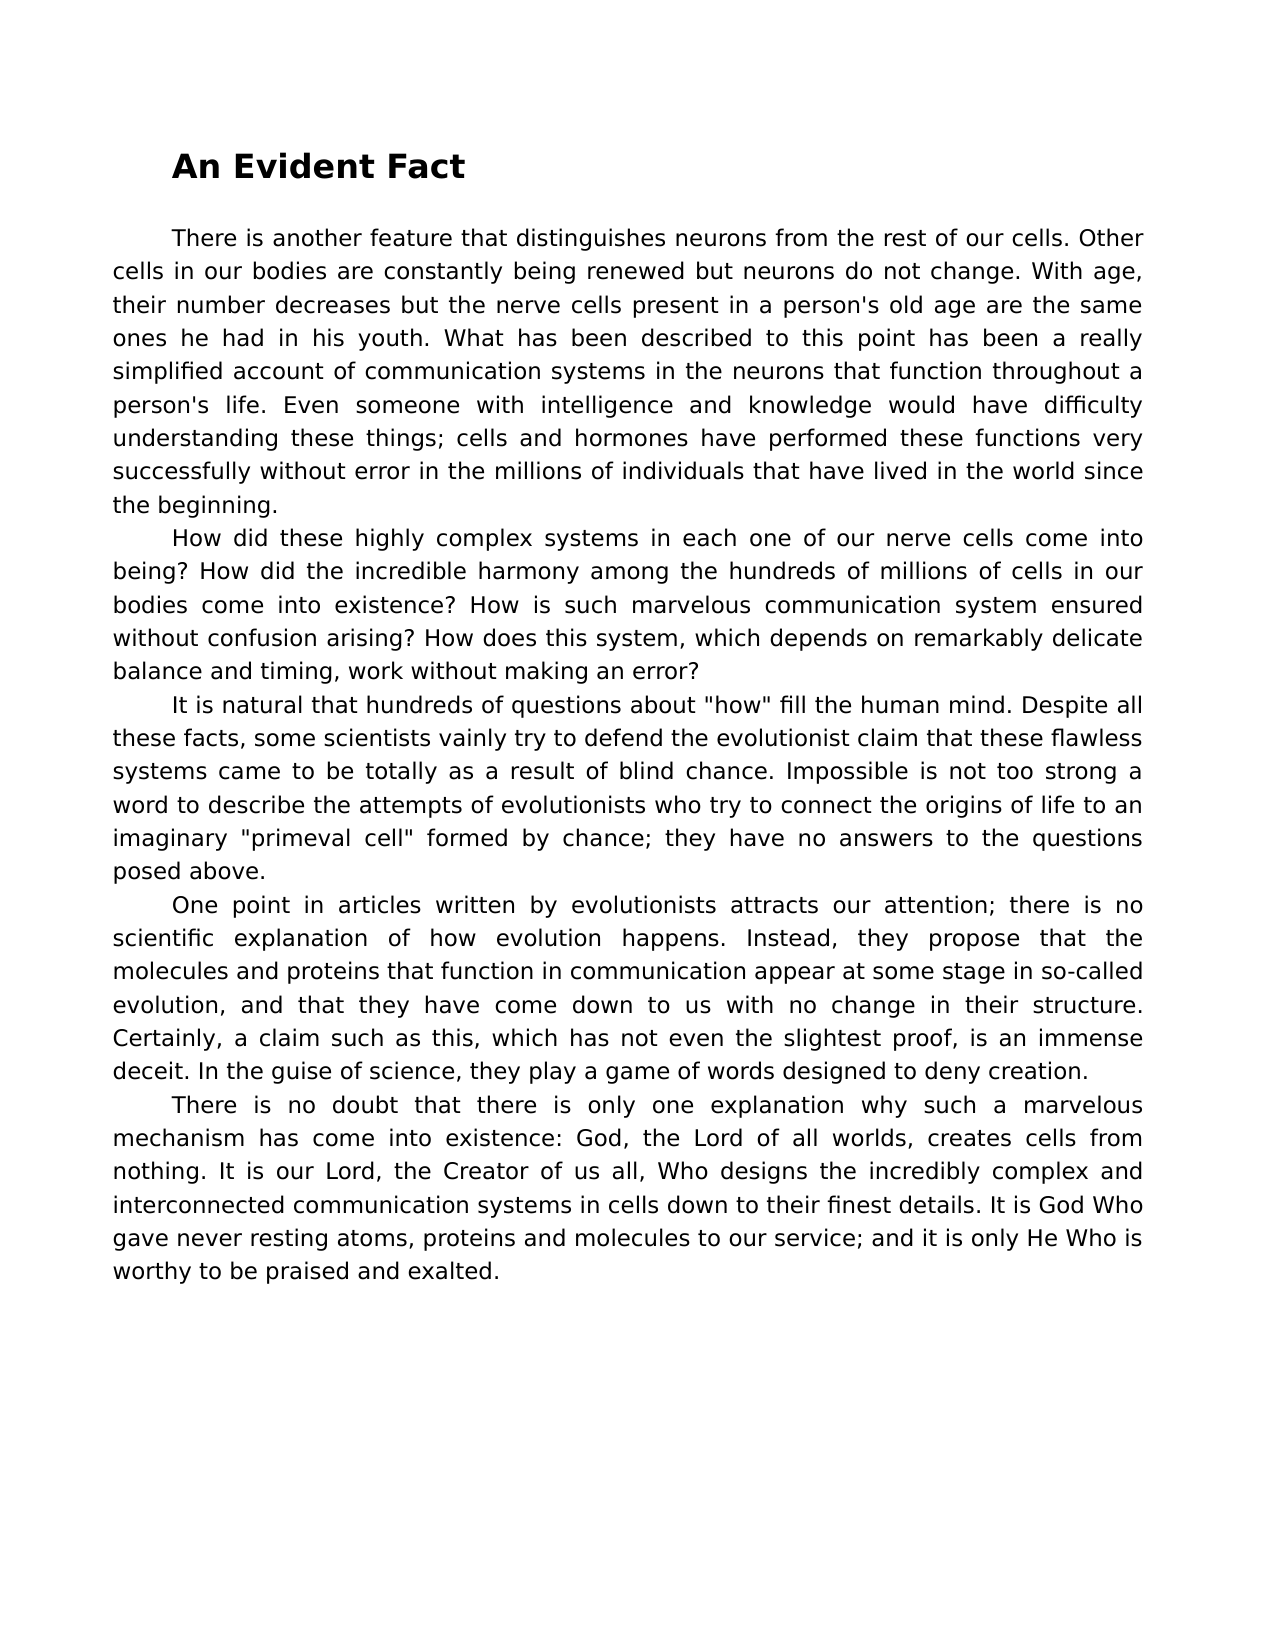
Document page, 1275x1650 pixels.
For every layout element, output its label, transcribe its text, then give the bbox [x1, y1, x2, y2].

text How did these highly complex systems in each one of our nerve cells come into being? How did the incredible harmony among the hundreds of millions of cells in our bodies come into existence? How is such marvelous communication system ensured without confusion arising? How does this system, which depends on remarkably delicate balance and timing, work without making an error? [112, 520, 1145, 686]
text One point in articles written by evolutionists attracts our attention; there is no scientific explanation of how evolution happens. Instead, they propose that the molecules and proteins that function in communication appear at some stage in so-called evolution, and that they have come down to us with no change in their structure. Certainly, a claim such as this, which has not even the slightest proof, is an immense deceit. In the guise of science, they play a game of words designed to deny creation. [112, 886, 1145, 1086]
text There is another feature that distinguishes neurons from the rest of our cells. Other cells in our bodies are constantly being renewed but neurons do not change. With age, their number decreases but the nerve cells present in a person's old age are the same ones he had in his youth. What has been described to this point has been a really simplified account of communication systems in the neurons that function throughout a person's life. Even someone with intelligence and knowledge would have difficulty understanding these things; cells and hormones have performed these functions very successfully without error in the millions of individuals that have lived in the world since the beginning. [112, 220, 1145, 520]
text An Evident Fact [112, 148, 1145, 186]
text It is natural that hundreds of questions about "how" fill the human mind. Despite all these facts, some scientists vainly try to defend the evolutionist claim that these flawless systems came to be totally as a result of blind chance. Impossible is not too strong a word to describe the attempts of evolutionists who try to connect the origins of life to an imaginary "primeval cell" formed by chance; they have no answers to the questions posed above. [112, 686, 1145, 886]
text There is no doubt that there is only one explanation why such a marvelous mechanism has come into existence: God, the Lord of all worlds, creates cells from nothing. It is our Lord, the Creator of us all, Who designs the incredibly complex and interconnected communication systems in cells down to their finest details. It is God Who gave never resting atoms, proteins and molecules to our service; and it is only He Who is worthy to be praised and exalted. [112, 1086, 1145, 1286]
